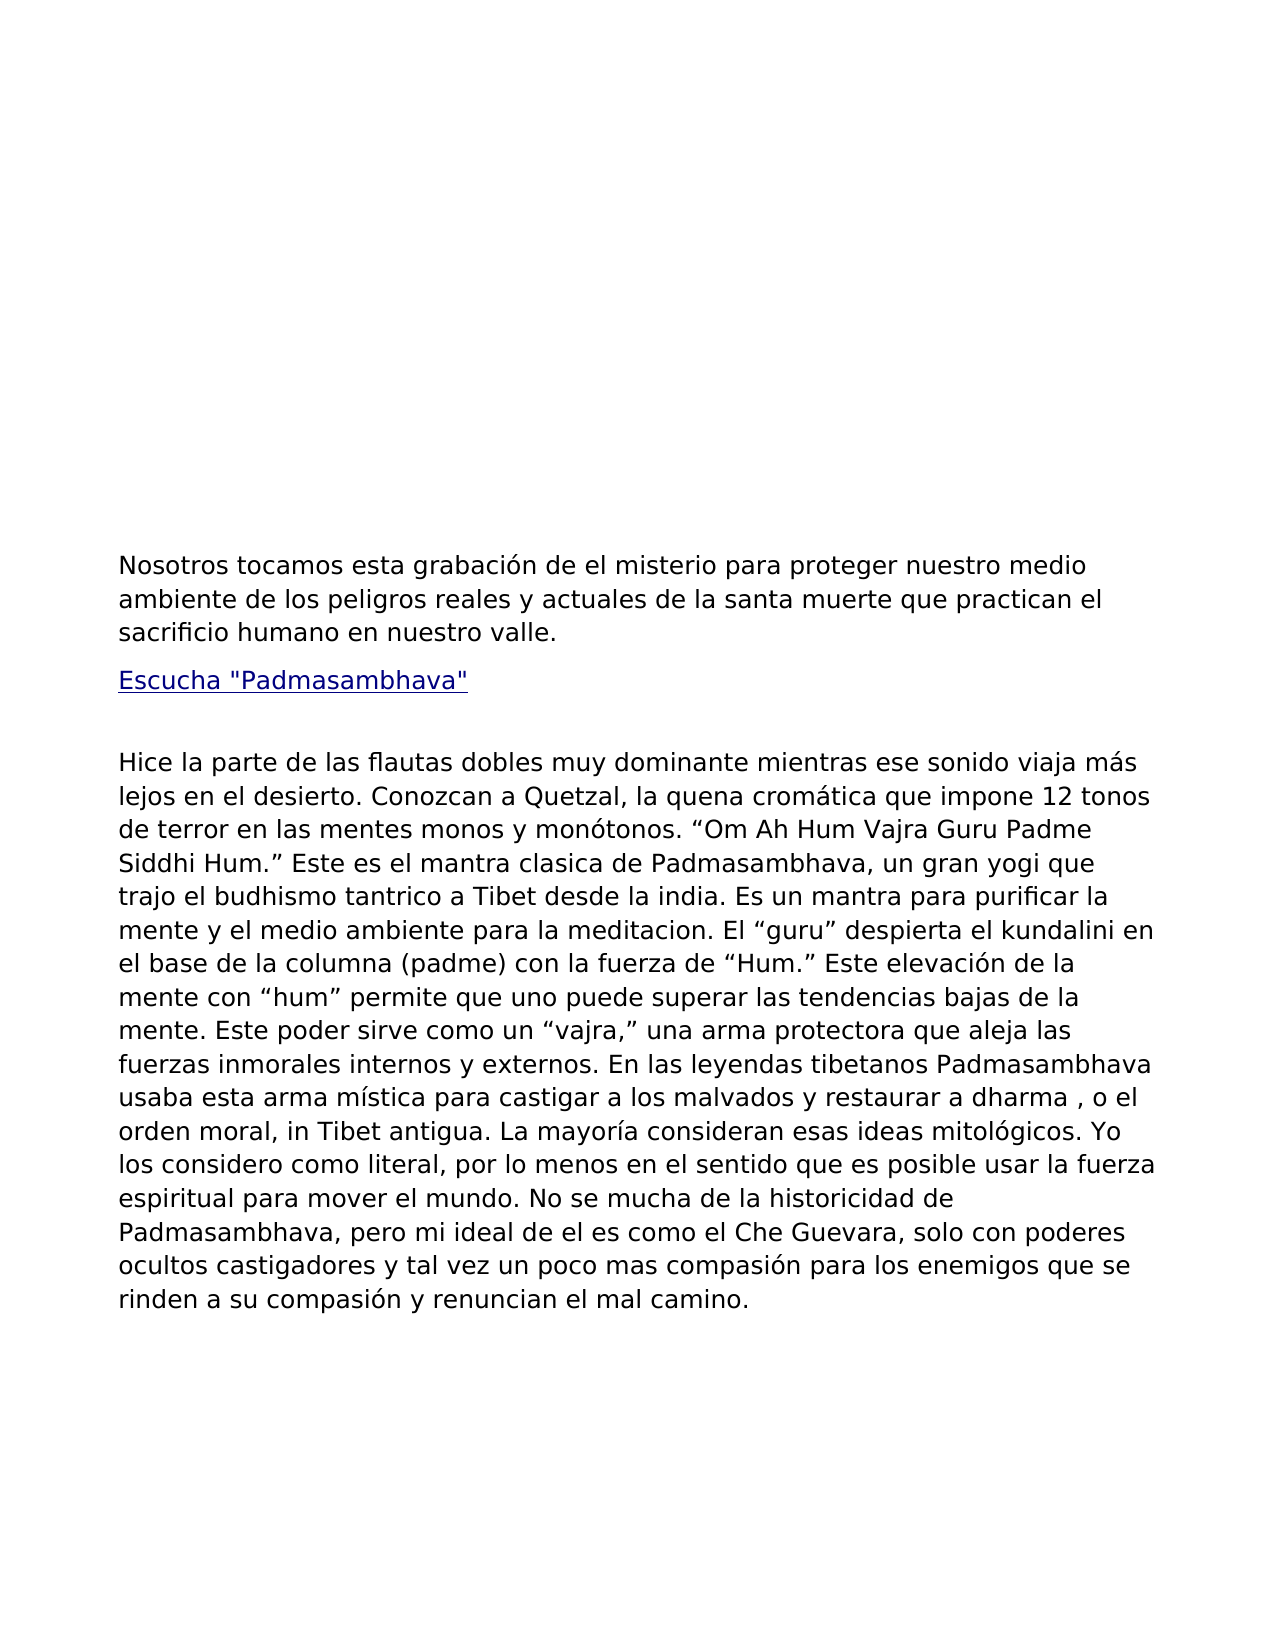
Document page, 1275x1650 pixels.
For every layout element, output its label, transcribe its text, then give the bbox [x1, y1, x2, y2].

text Escucha "Padmasambhava" [118, 666, 1157, 696]
text Hice la parte de las flautas dobles muy dominante mientras ese sonido viaja más lejos en el desierto. Conozcan a Quetzal, la quena cromática que impone 12 tonos de terror en las mentes monos y monótonos. “Om Ah Hum Vajra Guru Padme Siddhi Hum.” Este es el mantra clasica de Padmasambhava, un gran yogi que trajo el budhismo tantrico a Tibet desde la india. Es un mantra para purificar la mente y el medio ambiente para la meditacion. El “guru” despierta el kundalini en el base de la columna (padme) con la fuerza de “Hum.” Este elevación de la mente con “hum” permite que uno puede superar las tendencias bajas de la mente. Este poder sirve como un “vajra,” una arma protectora que aleja las fuerzas inmorales internos y externos. En las leyendas tibetanos Padmasambhava usaba esta arma mística para castigar a los malvados y restaurar a dharma , o el orden moral, in Tibet antigua. La mayoría consideran esas ideas mitológicos. Yo los considero como literal, por lo menos en el sentido que es posible usar la fuerza espiritual para mover el mundo. No se mucha de la historicidad de Padmasambhava, pero mi ideal de el es como el Che Guevara, solo con poderes ocultos castigadores y tal vez un poco mas compasión para los enemigos que se rinden a su compasión y renuncian el mal camino. [118, 714, 1157, 1314]
text Nosotros tocamos esta grabación de el misterio para proteger nuestro medio ambiente de los peligros reales y actuales de la santa muerte que practican el sacrificio humano en nuestro valle. [118, 551, 1157, 647]
